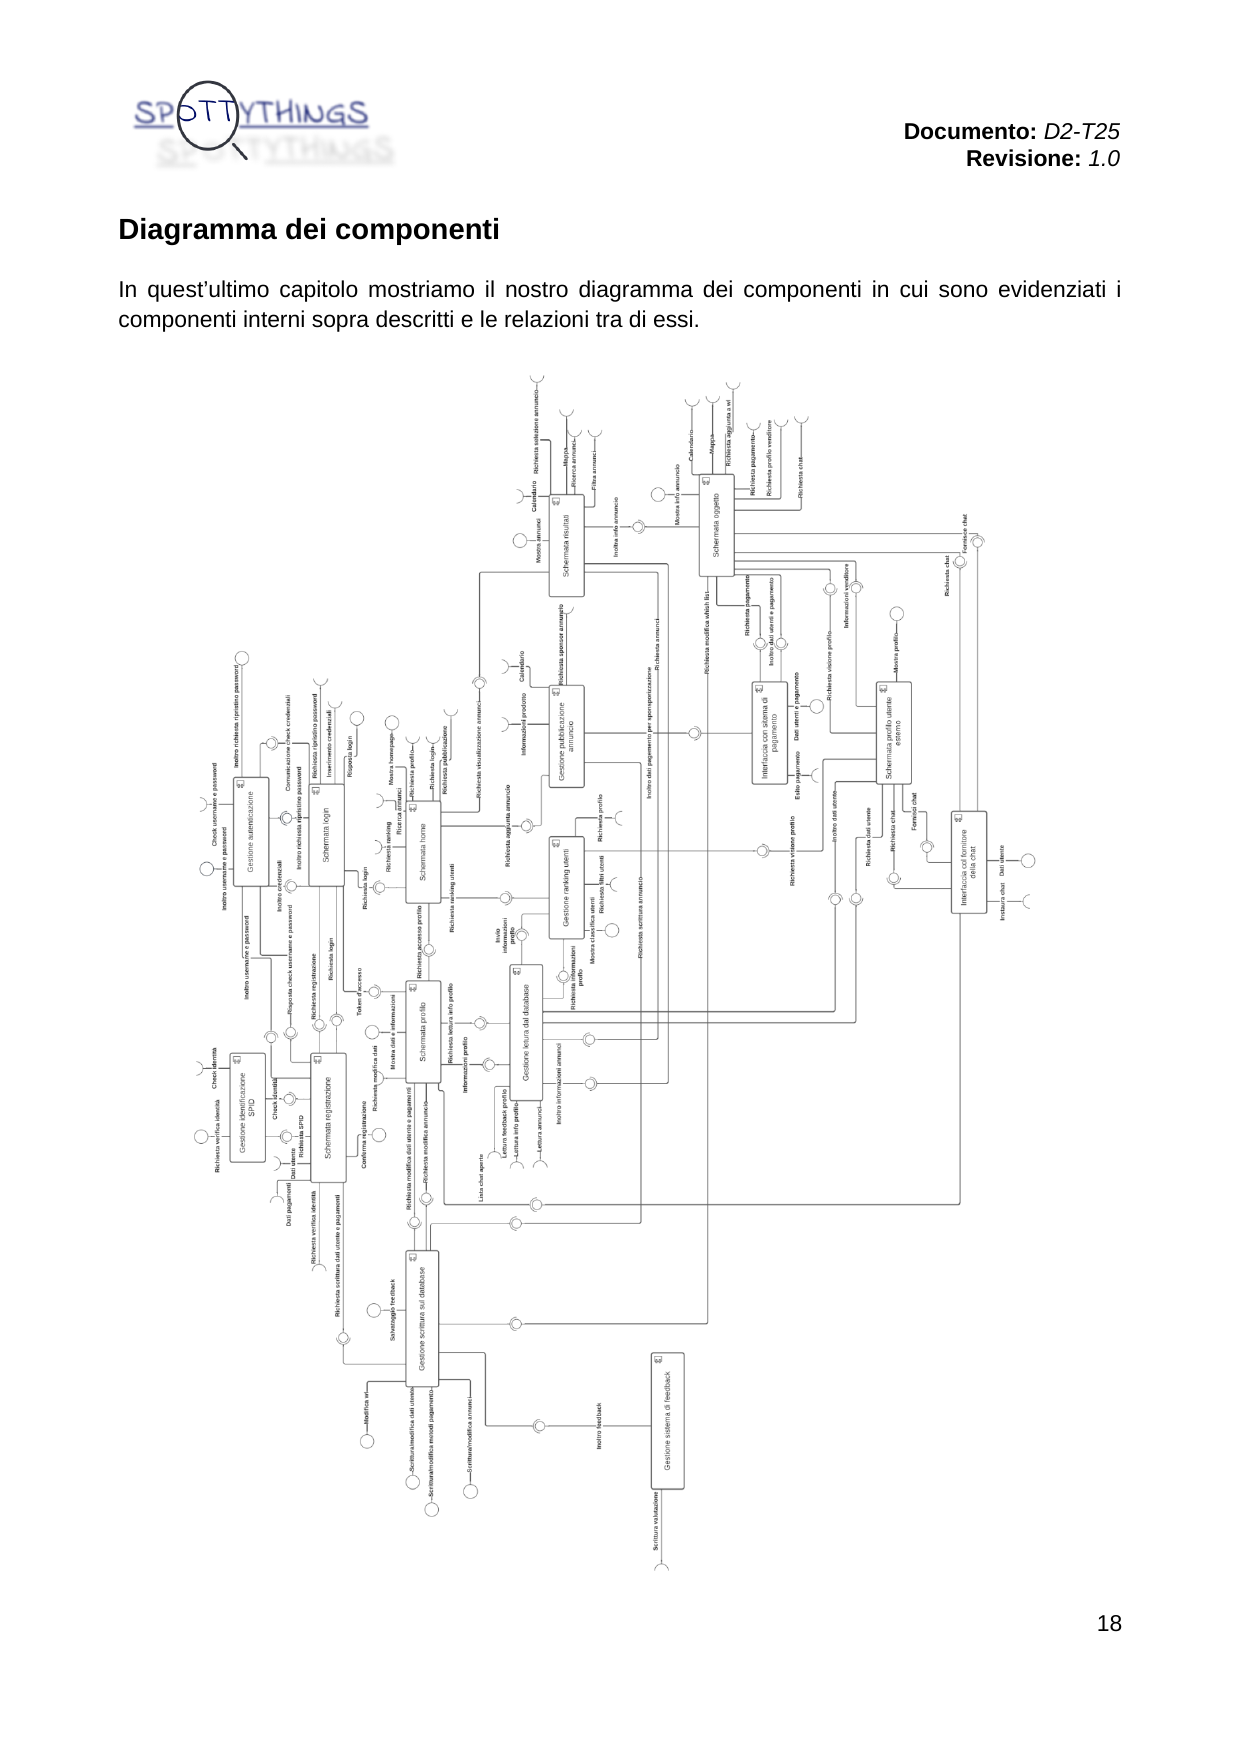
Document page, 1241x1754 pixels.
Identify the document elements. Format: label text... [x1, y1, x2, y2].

subtitle Diagramma dei componenti [118, 212, 1122, 246]
text In quest’ultimo capitolo mostriamo il nostro diagramma dei componenti in cui sono evidenziati i componenti interni sopra descritti e le relazioni tra di essi. [118, 276, 1122, 332]
picture [123, 73, 399, 187]
